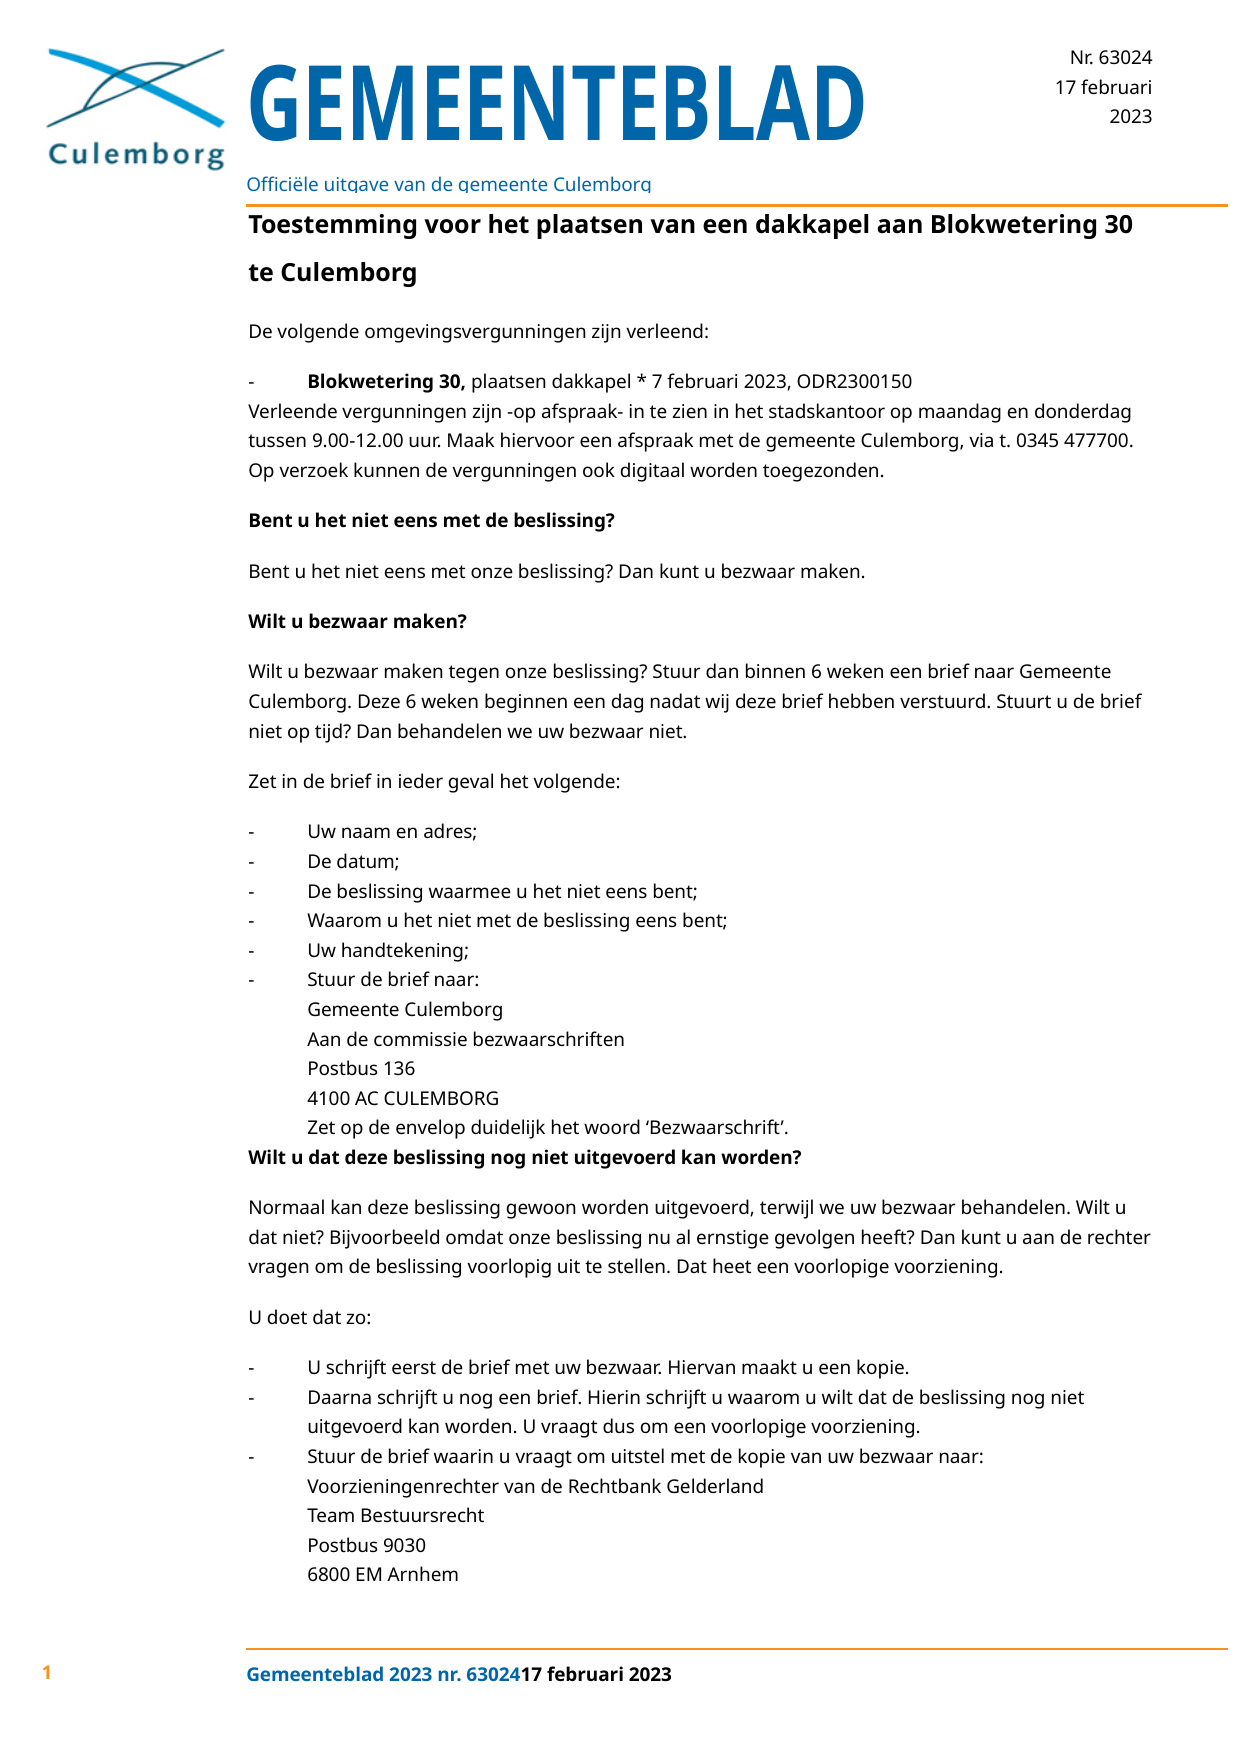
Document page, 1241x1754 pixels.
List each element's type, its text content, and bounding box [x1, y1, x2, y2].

text Bent u het niet eens met onze beslissing? Dan kunt u bezwaar maken. [248, 558, 1152, 584]
picture [41, 47, 231, 172]
list Blokwetering 30, plaatsen dakkapel * 7 februari 2023, ODR2300150 [248, 368, 1152, 394]
list Daarna schrijft u nog een brief. Hierin schrijft u waarom u wilt dat de beslissing nog niet uitgevoerd kan worden. U vraagt dus om een voorlopige voorziening. [248, 1384, 1152, 1439]
list Aan de commissie bezwaarschriften [248, 1026, 1152, 1052]
text Bent u het niet eens met de beslissing? [248, 507, 1152, 533]
list Postbus 9030 [248, 1532, 1152, 1558]
list U schrijft eerst de brief met uw bezwaar. Hiervan maakt u een kopie. [248, 1354, 1152, 1380]
text Wilt u dat deze beslissing nog niet uitgevoerd kan worden? [248, 1144, 1152, 1170]
text Wilt u bezwaar maken? [248, 608, 1152, 634]
text De volgende omgevingsvergunningen zijn verleend: [248, 318, 1152, 344]
list De datum; [248, 848, 1152, 874]
list Stuur de brief naar: [248, 967, 1152, 992]
list Uw naam en adres; [248, 819, 1152, 844]
list Uw handtekening; [248, 937, 1152, 963]
list Zet op de envelop duidelijk het woord ‘Bezwaarschrift’. [248, 1114, 1152, 1140]
list 6800 EM Arnhem [248, 1562, 1152, 1587]
list Voorzieningenrechter van de Rechtbank Gelderland [248, 1473, 1152, 1499]
list Waarom u het niet met de beslissing eens bent; [248, 907, 1152, 933]
list Postbus 136 [248, 1055, 1152, 1081]
list De beslissing waarmee u het niet eens bent; [248, 878, 1152, 904]
text Verleende vergunningen zijn -op afspraak- in te zien in het stadskantoor op maandag en donderdag tussen 9.00-12.00 uur. Maak hiervoor een afspraak met de gemeente Culemborg, via t. 0345 477700. Op verzoek kunnen de vergunningen ook digitaal worden toegezonden. [248, 398, 1152, 483]
text U doet dat zo: [248, 1304, 1152, 1330]
list Gemeente Culemborg [248, 996, 1152, 1022]
list Stuur de brief waarin u vraagt om uitstel met de kopie van uw bezwaar naar: [248, 1443, 1152, 1469]
text Normaal kan deze beslissing gewoon worden uitgevoerd, terwijl we uw bezwaar behandelen. Wilt u dat niet? Bijvoorbeeld omdat onze beslissing nu al ernstige gevolgen heeft? Dan kunt u aan de rechter vragen om de beslissing voorlopig uit te stellen. Dat heet een voorlopige voorziening. [248, 1194, 1152, 1279]
text Zet in de brief in ieder geval het volgende: [248, 768, 1152, 794]
text Toestemming voor het plaatsen van een dakkapel aan Blokwetering 30 te Culemborg [248, 207, 1152, 288]
list Team Bestuursrecht [248, 1502, 1152, 1528]
list 4100 AC CULEMBORG [248, 1085, 1152, 1111]
text Wilt u bezwaar maken tegen onze beslissing? Stuur dan binnen 6 weken een brief naar Gemeente Culemborg. Deze 6 weken beginnen een dag nadat wij deze brief hebben verstuurd. Stuurt u de brief niet op tijd? Dan behandelen we uw bezwaar niet. [248, 659, 1152, 744]
